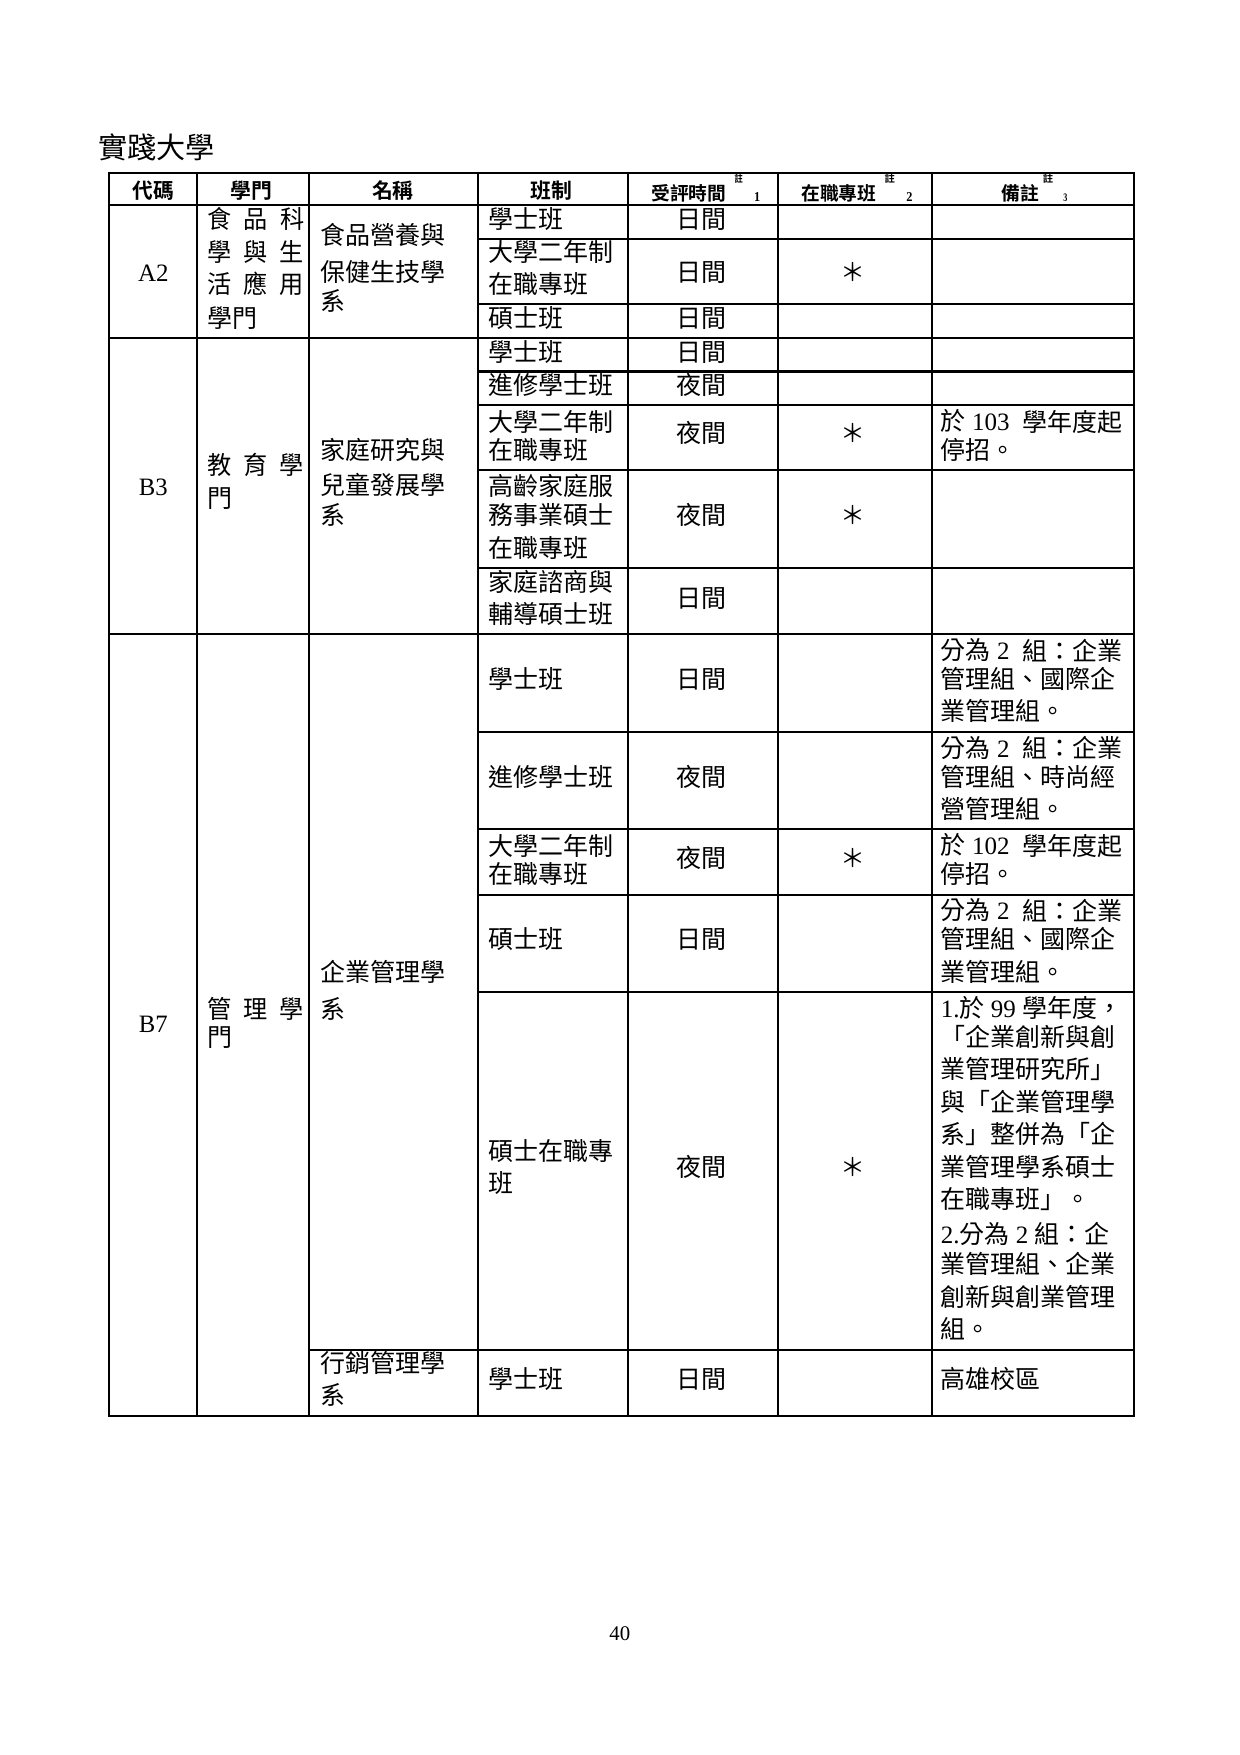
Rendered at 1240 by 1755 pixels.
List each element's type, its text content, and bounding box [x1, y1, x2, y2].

table_cell [897, 471, 931, 481]
table_cell 門 [198, 481, 308, 513]
table_cell [110, 1280, 196, 1312]
table_cell 系 [310, 1378, 477, 1411]
table_cell [110, 531, 196, 563]
table_cell [933, 299, 1020, 303]
table_header [933, 174, 1020, 184]
table_cell 食 品 科 [198, 206, 308, 234]
table_cell [745, 613, 777, 629]
table_cell [933, 333, 1020, 337]
table_cell [779, 366, 897, 370]
table_cell [745, 465, 777, 469]
table_cell [745, 666, 777, 694]
table_cell ＊ [779, 406, 897, 449]
table_cell [629, 1182, 745, 1198]
table_cell [745, 733, 777, 763]
table_cell [745, 250, 777, 267]
table_cell [933, 1345, 1020, 1349]
table_cell 學年度起 [1020, 830, 1133, 861]
table_cell [479, 955, 627, 987]
table_cell [1055, 287, 1133, 299]
table_cell [745, 449, 777, 465]
table_cell [897, 513, 931, 531]
table_cell [310, 339, 477, 366]
table_cell 組：企業 [1020, 733, 1133, 763]
table_cell [745, 569, 777, 597]
table_cell 學 與 生 [198, 238, 308, 267]
table_cell [479, 333, 627, 337]
table_cell [779, 240, 897, 250]
table_cell [745, 1312, 777, 1345]
table_cell [629, 727, 745, 731]
table_cell [897, 287, 931, 299]
table_cell 日間 [629, 926, 745, 954]
table_cell [897, 1345, 931, 1349]
table_cell [479, 993, 627, 1023]
table_cell [745, 1250, 777, 1280]
table_cell [745, 531, 777, 563]
table_cell [310, 1345, 477, 1349]
table_cell ＊ [779, 830, 897, 873]
table_cell [933, 563, 1020, 567]
table_cell [110, 1117, 196, 1150]
table_cell [897, 666, 931, 694]
table_cell [1055, 305, 1133, 316]
table_cell [198, 400, 308, 404]
table_cell [198, 1117, 308, 1150]
table_cell 兒童發展學 [310, 465, 477, 501]
table_cell [897, 824, 931, 828]
table_cell 大學二年制 [479, 240, 627, 267]
table_cell 與「企業管理學 [933, 1085, 1133, 1117]
table_cell [779, 733, 897, 763]
table_cell [897, 1199, 931, 1215]
table_cell [897, 613, 931, 629]
table_cell 碩士班 [479, 926, 627, 954]
table_cell [897, 694, 931, 727]
table_cell [629, 287, 745, 299]
table_cell [198, 1166, 308, 1182]
table_cell [629, 1250, 745, 1280]
table_cell [897, 1250, 931, 1280]
table_cell 大學二年制 [479, 830, 627, 861]
table_cell [897, 1166, 931, 1182]
table_cell [1055, 299, 1133, 303]
table_cell [897, 597, 931, 613]
table_cell [897, 437, 931, 449]
table_cell [198, 635, 308, 666]
table_cell [110, 333, 196, 337]
table_cell [1055, 861, 1133, 873]
table_cell [897, 1024, 931, 1038]
table_cell [1020, 613, 1055, 629]
table_cell [110, 299, 196, 303]
table_cell 家庭諮商與 [479, 569, 627, 597]
table_cell 業管理研究所」 [933, 1052, 1133, 1085]
table_cell [745, 366, 777, 370]
table_cell [897, 763, 931, 792]
table_cell [629, 481, 745, 501]
table_cell [745, 501, 777, 513]
table_cell [629, 531, 745, 563]
table_cell [1020, 1345, 1055, 1349]
table_cell [897, 366, 931, 370]
table_cell [629, 613, 745, 629]
table_cell [629, 993, 745, 1023]
table_cell [479, 1250, 627, 1280]
table_cell [479, 1038, 627, 1052]
table_cell [1020, 400, 1133, 404]
table_cell [198, 404, 308, 437]
table_cell [745, 873, 777, 889]
table_cell [933, 471, 1020, 481]
table_cell [779, 896, 897, 926]
table_cell [629, 694, 745, 727]
table_cell [310, 1280, 477, 1312]
table_cell [1020, 206, 1055, 234]
table_cell [198, 1182, 308, 1198]
table_cell [110, 1312, 196, 1345]
table_cell [110, 861, 196, 873]
table_cell [479, 1345, 627, 1349]
table_cell [110, 1038, 196, 1052]
table_cell [745, 896, 777, 926]
table_cell [1020, 597, 1055, 613]
table_cell [110, 1182, 196, 1198]
table_cell [745, 955, 777, 987]
table_cell [933, 569, 1020, 597]
table_cell [198, 861, 308, 873]
table_cell 分為 2 [933, 733, 1020, 763]
table_cell [1055, 465, 1133, 469]
table_cell [310, 404, 477, 437]
table_cell [310, 792, 477, 824]
table_cell [779, 287, 897, 299]
table_cell [110, 792, 196, 824]
table_cell [110, 955, 196, 987]
table_cell [629, 987, 745, 991]
table_cell [933, 316, 1020, 333]
table_cell [110, 339, 196, 366]
table_cell [479, 400, 627, 404]
table_cell [198, 792, 308, 824]
table_cell [310, 873, 477, 889]
table_cell [1020, 339, 1055, 366]
table_cell [198, 629, 308, 633]
table_cell [629, 635, 745, 666]
table_cell [110, 449, 196, 465]
table_cell [745, 316, 777, 333]
table_header 名稱 [310, 174, 477, 204]
table_cell [1055, 563, 1133, 567]
table_cell [1055, 1345, 1133, 1349]
table_cell [310, 400, 477, 404]
table_cell [745, 1199, 777, 1215]
table_cell [110, 501, 196, 513]
table_cell 在職專班 [479, 531, 627, 563]
table_cell [1020, 299, 1055, 303]
table_cell [110, 613, 196, 629]
table_cell [110, 1199, 196, 1215]
table_cell [779, 955, 897, 987]
table_cell [897, 1117, 931, 1150]
table_cell [897, 987, 931, 991]
table_cell 高齡家庭服 [479, 471, 627, 501]
table_cell [198, 727, 308, 731]
table_cell [779, 792, 897, 824]
table_cell [933, 240, 1020, 250]
table_cell [310, 1052, 477, 1085]
table_cell [198, 437, 308, 449]
table_cell [198, 567, 308, 597]
table_cell [1020, 873, 1055, 889]
table_cell 備註 [933, 184, 1055, 204]
table_cell 分為 2 [933, 896, 1020, 926]
table_cell [745, 1378, 777, 1394]
table_cell [110, 635, 196, 666]
table_cell [779, 987, 897, 991]
table_cell 保健生技學 [310, 250, 477, 287]
table_cell [897, 993, 931, 1023]
table_cell [779, 481, 897, 501]
table_header 班制 [479, 174, 627, 204]
table_cell [110, 629, 196, 633]
table_cell [897, 1038, 931, 1052]
table_cell [479, 1052, 627, 1085]
table_header 註 [1020, 174, 1055, 184]
table_cell [310, 629, 477, 633]
table_cell [110, 563, 196, 567]
table_cell [1020, 727, 1133, 731]
table_cell 碩士在職專 [479, 1117, 627, 1166]
table_cell [1020, 824, 1133, 828]
table_cell [110, 1215, 196, 1250]
table_cell [310, 531, 477, 563]
table_cell [1020, 465, 1055, 469]
table_cell [779, 1395, 897, 1411]
table_cell ＊ [779, 1150, 897, 1182]
table_cell [745, 1215, 777, 1250]
table_cell [779, 339, 897, 366]
table_cell [629, 1312, 745, 1345]
table_cell [779, 305, 897, 316]
table_cell [479, 635, 627, 666]
table_cell [897, 635, 931, 666]
table_cell [897, 629, 931, 633]
table_cell 分為 2 [933, 635, 1020, 666]
table_cell [933, 339, 1020, 366]
table_cell [110, 1052, 196, 1085]
table_cell [933, 267, 1020, 287]
table_cell [897, 481, 931, 501]
table_cell [1055, 206, 1133, 234]
table_cell 受評時間 [629, 184, 745, 204]
table_cell 停招。 [933, 861, 1020, 889]
table_cell [479, 1024, 627, 1038]
table_cell [745, 824, 777, 828]
table_cell [198, 563, 308, 567]
table_cell [897, 955, 931, 987]
table_cell [629, 299, 745, 303]
table_cell [198, 1345, 308, 1349]
table_cell [110, 873, 196, 889]
table_cell [1055, 1395, 1133, 1411]
table_cell [1020, 373, 1055, 400]
table_cell [779, 727, 897, 731]
table_cell [745, 400, 777, 404]
table_cell [310, 763, 477, 792]
table_cell [110, 987, 196, 991]
table_cell [110, 1166, 196, 1182]
table_cell [933, 597, 1020, 613]
text 40 [98, 1621, 1141, 1645]
table_cell [1055, 471, 1133, 481]
table_cell [310, 1199, 477, 1215]
table_cell 學士班 [479, 339, 627, 366]
table_cell [933, 366, 1020, 370]
table_cell [110, 1250, 196, 1280]
table_cell [1055, 531, 1133, 563]
table_cell [745, 513, 777, 531]
table_cell [1020, 513, 1055, 531]
table_cell [479, 694, 627, 727]
table_cell [1055, 513, 1133, 531]
table_cell [198, 1052, 308, 1085]
table_cell 「企業創新與創 [933, 1024, 1133, 1052]
table_cell [745, 305, 777, 316]
table_cell [310, 828, 477, 861]
table_cell [1020, 481, 1055, 501]
table_cell [745, 299, 777, 303]
table_cell [198, 894, 308, 926]
table_cell 業管理組。 [933, 694, 1133, 727]
table_cell 夜間 [629, 406, 745, 449]
table_cell B7 [110, 991, 196, 1038]
table_cell [1020, 267, 1055, 287]
table_cell [198, 694, 308, 727]
table_cell [1020, 501, 1055, 513]
table_cell [779, 1411, 897, 1415]
table_cell [745, 1280, 777, 1312]
table_cell [1055, 449, 1133, 465]
table_cell [310, 1215, 477, 1250]
table_cell [897, 1150, 931, 1166]
table_cell [629, 471, 745, 481]
table_cell [745, 1024, 777, 1038]
table_cell [479, 1280, 627, 1312]
table_cell [629, 955, 745, 987]
table_cell [779, 635, 897, 666]
table_cell [110, 763, 196, 792]
table_cell [1020, 250, 1055, 267]
table_cell [779, 1215, 897, 1250]
table_cell [110, 437, 196, 449]
table_cell [110, 727, 196, 731]
table_cell [479, 727, 627, 731]
text 實踐大學 [98, 130, 1133, 165]
table_cell [629, 1085, 745, 1117]
table_cell [198, 731, 308, 763]
table_header 註 [629, 174, 745, 184]
table_cell [110, 731, 196, 763]
table_cell 在職專班 [779, 184, 897, 204]
table_cell 日間 [629, 569, 745, 613]
table_cell [198, 366, 308, 370]
table_cell 系」整併為「企 [933, 1117, 1133, 1150]
table_cell [629, 629, 745, 633]
table_cell 管理組、國際企 [933, 666, 1133, 694]
table_cell [198, 597, 308, 613]
table_cell [198, 513, 308, 531]
table_cell [745, 240, 777, 250]
table_cell [779, 373, 897, 400]
table_cell [310, 727, 477, 731]
table_cell [1055, 1378, 1133, 1394]
table_cell [1020, 1411, 1055, 1415]
table_cell [779, 1024, 897, 1038]
table_cell [629, 333, 745, 337]
table_cell 組：企業 [1020, 896, 1133, 926]
table_cell [310, 1150, 477, 1166]
table_cell [310, 1411, 477, 1415]
table_cell [479, 299, 627, 303]
table_cell [629, 1024, 745, 1038]
table_cell [110, 303, 196, 316]
table_cell [310, 316, 477, 333]
table_cell [897, 926, 931, 954]
table_cell [897, 727, 931, 731]
table_cell [745, 406, 777, 437]
table_cell [198, 926, 308, 954]
table_cell 學士班 [479, 666, 627, 694]
table_cell [198, 613, 308, 629]
table_cell [110, 1150, 196, 1166]
table_cell [897, 733, 931, 763]
table_cell [629, 366, 745, 370]
table_header 註 [779, 174, 897, 184]
table_cell [897, 873, 931, 889]
table_cell [629, 563, 745, 567]
table_cell [897, 1411, 931, 1415]
table_cell [745, 1411, 777, 1415]
table_cell [897, 373, 931, 400]
table_cell [779, 694, 897, 727]
table_cell [1055, 569, 1133, 597]
table_cell [745, 987, 777, 991]
table_cell [745, 694, 777, 727]
table_cell [779, 1280, 897, 1312]
table_cell [897, 1280, 931, 1312]
table_cell [310, 1250, 477, 1280]
table_cell [779, 1117, 897, 1150]
table_cell 營管理組。 [933, 792, 1133, 824]
table_cell A2 [110, 238, 196, 287]
table_cell 停招。 [933, 437, 1020, 465]
table_cell [1020, 305, 1055, 316]
table_header 代碼 [110, 174, 196, 204]
table_cell [897, 299, 931, 303]
table_cell [897, 563, 931, 567]
table_cell [110, 1349, 196, 1378]
table_cell [310, 613, 477, 629]
table_cell [479, 1199, 627, 1215]
table_cell [629, 400, 745, 404]
table_cell [479, 465, 627, 469]
table_cell [933, 629, 1020, 633]
table_cell [629, 1199, 745, 1215]
table_cell [1055, 481, 1133, 501]
table_cell 在職專班 [479, 267, 627, 299]
table_cell [198, 1085, 308, 1117]
table_cell [629, 1345, 745, 1349]
table_cell [310, 926, 477, 954]
table_cell 管理組、國際企 [933, 926, 1133, 954]
table_cell [110, 894, 196, 926]
table_cell [779, 206, 897, 234]
table_cell [745, 830, 777, 861]
table_cell [897, 339, 931, 366]
table_cell [897, 896, 931, 926]
table_cell 系 [310, 287, 477, 316]
table_cell 高雄校區 [933, 1351, 1055, 1394]
table_cell [198, 1215, 308, 1250]
table_cell [629, 824, 745, 828]
table_cell [779, 666, 897, 694]
table_cell [479, 896, 627, 926]
table_cell [110, 828, 196, 861]
table_cell [110, 287, 196, 299]
table_cell [897, 569, 931, 597]
table_cell [629, 1215, 745, 1250]
table_cell [1020, 287, 1055, 299]
table_cell [745, 1052, 777, 1085]
table_cell [1055, 339, 1133, 366]
table_cell [897, 250, 931, 267]
table_cell [310, 1166, 477, 1182]
table_cell 活 應 用 [198, 267, 308, 299]
table_cell [897, 333, 931, 337]
table_cell 於 102 [933, 830, 1020, 861]
table_cell [779, 563, 897, 567]
table_cell [1020, 861, 1055, 873]
table_cell 業管理學系碩士 [933, 1150, 1133, 1182]
table_cell [897, 465, 931, 469]
table_cell [933, 824, 1020, 828]
table_cell [745, 597, 777, 613]
table_cell [745, 206, 777, 234]
table_cell [745, 1150, 777, 1166]
table_cell [779, 597, 897, 613]
table_cell [629, 465, 745, 469]
table_cell [745, 1395, 777, 1411]
table_cell [310, 861, 477, 873]
table_cell [1055, 1351, 1133, 1378]
table_cell [629, 896, 745, 926]
table_cell 大學二年制 [479, 406, 627, 437]
table_cell [629, 1052, 745, 1085]
table_cell [1055, 501, 1133, 513]
table_cell [1020, 333, 1055, 337]
table_cell [745, 287, 777, 299]
table_cell [479, 1215, 627, 1250]
table_cell [1055, 597, 1133, 613]
table_cell [779, 1250, 897, 1280]
table_cell [198, 1280, 308, 1312]
table_cell [198, 1199, 308, 1215]
table_cell [779, 1378, 897, 1394]
table_cell [897, 861, 931, 873]
table_cell [629, 1395, 745, 1411]
table_cell [897, 531, 931, 563]
table_cell 日間 [629, 305, 745, 333]
table_cell 班 [479, 1166, 627, 1198]
table_cell [479, 1411, 627, 1415]
table_cell [110, 1378, 196, 1394]
table_cell [198, 763, 308, 792]
table_cell [1020, 240, 1055, 250]
table_cell [745, 861, 777, 873]
table_cell [1020, 1395, 1055, 1411]
table_cell [933, 250, 1020, 267]
table_cell [629, 1280, 745, 1312]
table_cell [110, 926, 196, 954]
table_cell [779, 763, 897, 792]
table_cell [745, 1166, 777, 1182]
table_cell [310, 333, 477, 337]
table_cell [933, 1411, 1020, 1415]
table_cell [198, 828, 308, 861]
table_cell [1055, 267, 1133, 287]
table_cell [745, 471, 777, 481]
table_cell [745, 1351, 777, 1378]
table_cell [745, 339, 777, 366]
table_cell [1055, 437, 1133, 449]
table_cell 門 [198, 1024, 308, 1052]
table_header 2 [897, 174, 931, 204]
table_cell [110, 206, 196, 234]
table_cell [933, 727, 1020, 731]
table_cell 夜間 [629, 501, 745, 531]
table_cell [310, 563, 477, 567]
table_cell 日間 [629, 1351, 745, 1394]
table_cell [310, 987, 477, 991]
table_cell ＊ [779, 501, 897, 531]
table_cell [779, 400, 897, 404]
table_cell [198, 1312, 308, 1345]
table_cell 輔導碩士班 [479, 597, 627, 629]
table_cell [110, 513, 196, 531]
table_cell 學士班 [479, 1351, 627, 1394]
table_cell [1020, 316, 1055, 333]
table_cell [933, 465, 1020, 469]
table_cell 2.分為 2 組：企 [933, 1215, 1133, 1250]
table_cell [1020, 629, 1133, 633]
table_cell [198, 1150, 308, 1166]
table_cell 碩士班 [479, 305, 627, 333]
table_cell [110, 316, 196, 333]
table_cell 日間 [629, 206, 745, 234]
table_cell [198, 1349, 308, 1378]
table_cell 管 理 學 [198, 991, 308, 1023]
table_cell [629, 1117, 745, 1150]
table_cell [198, 531, 308, 563]
table_cell [897, 406, 931, 437]
table_cell [933, 287, 1020, 299]
table_cell 組：企業 [1020, 635, 1133, 666]
table_cell [779, 449, 897, 465]
table_cell [110, 404, 196, 437]
table_cell [1020, 366, 1055, 370]
table_cell 日間 [629, 339, 745, 366]
table_cell 食品營養與 [310, 206, 477, 250]
table_cell [897, 501, 931, 513]
table_cell [310, 366, 477, 370]
table_cell [310, 666, 477, 694]
table_cell [745, 993, 777, 1023]
table_cell [745, 373, 777, 400]
table_cell [897, 1182, 931, 1198]
table_cell 管理組、時尚經 [933, 763, 1133, 792]
table_cell [745, 763, 777, 792]
table_cell [897, 1378, 931, 1394]
table_cell [198, 1395, 308, 1411]
table_cell [1055, 1312, 1133, 1345]
table_cell [110, 1395, 196, 1411]
table_cell [110, 597, 196, 613]
table_cell [897, 305, 931, 316]
table_cell [110, 567, 196, 597]
table_cell [1020, 563, 1055, 567]
table_cell [198, 1378, 308, 1394]
table_cell [1020, 471, 1055, 481]
table_cell [110, 666, 196, 694]
table_cell [745, 437, 777, 449]
table_cell [198, 1411, 308, 1415]
table_cell [779, 1085, 897, 1117]
table_cell 系 [310, 501, 477, 531]
table_header 學門 [198, 174, 308, 204]
table_cell 夜間 [629, 1150, 745, 1182]
table_cell [1055, 316, 1133, 333]
table_cell [629, 733, 745, 763]
table_cell 夜間 [629, 373, 745, 400]
table_cell [1020, 449, 1055, 465]
table_cell 在職專班 [479, 437, 627, 465]
table_cell 家庭研究與 [310, 437, 477, 465]
table_cell [310, 597, 477, 613]
table_cell 學門 [198, 299, 308, 333]
table_cell [933, 501, 1020, 513]
table_cell [779, 993, 897, 1023]
table_cell 企業管理學 [310, 955, 477, 987]
table_cell [479, 733, 627, 763]
table_cell [479, 1085, 627, 1117]
table_cell [310, 1312, 477, 1345]
table_cell [479, 824, 627, 828]
table_cell [779, 873, 897, 889]
table_cell [479, 792, 627, 824]
table_cell [897, 1052, 931, 1085]
table_cell [897, 1351, 931, 1378]
table_cell [629, 240, 745, 250]
table_cell [198, 1250, 308, 1280]
table_cell [745, 267, 777, 287]
table_cell [198, 333, 308, 337]
table_cell [897, 1085, 931, 1117]
table_cell [310, 1182, 477, 1198]
table_cell [745, 792, 777, 824]
table_cell 進修學士班 [479, 763, 627, 792]
table_cell [779, 569, 897, 597]
table_cell [779, 1312, 897, 1345]
table_cell [779, 1351, 897, 1378]
table_cell 在職專班」。 [933, 1182, 1133, 1215]
table_cell [310, 694, 477, 727]
table_cell [1020, 569, 1055, 597]
table_cell [479, 987, 627, 991]
table_cell [1055, 250, 1133, 267]
table_cell [897, 830, 931, 861]
table_cell [479, 1395, 627, 1411]
table_cell [933, 400, 1020, 404]
table_cell [779, 629, 897, 633]
table_cell [897, 400, 931, 404]
table_cell [933, 481, 1020, 501]
table_cell [897, 1395, 931, 1411]
table_cell [933, 305, 1020, 316]
table_cell B3 [110, 465, 196, 501]
table_cell [897, 240, 931, 250]
table_cell [1020, 1312, 1055, 1345]
table_cell [198, 339, 308, 366]
table_cell [1055, 613, 1133, 629]
table_cell 業管理組、企業 [933, 1250, 1133, 1280]
table_cell [310, 635, 477, 666]
table_cell [897, 267, 931, 287]
table_cell [779, 471, 897, 481]
table_cell [629, 1038, 745, 1052]
table_cell [745, 481, 777, 501]
table_cell [779, 465, 897, 469]
table_cell [745, 629, 777, 633]
table_cell 業管理組。 [933, 955, 1133, 987]
table_cell [110, 366, 196, 370]
table_cell [479, 1312, 627, 1345]
table_cell [110, 400, 196, 404]
table_cell [310, 824, 477, 828]
table_cell [1020, 437, 1055, 449]
table_cell [310, 370, 477, 400]
table_cell 於 103 [933, 406, 1020, 437]
table_cell [897, 449, 931, 465]
table_cell 創新與創業管理 [933, 1280, 1133, 1312]
table_cell [198, 666, 308, 694]
table_cell [779, 531, 897, 563]
table_cell [779, 1038, 897, 1052]
table_cell [198, 824, 308, 828]
table_cell [897, 206, 931, 234]
table_cell [779, 1199, 897, 1215]
table_cell 組。 [933, 1312, 1020, 1345]
table_cell [198, 873, 308, 889]
table_cell [1055, 873, 1133, 889]
table_cell 務事業碩士 [479, 501, 627, 531]
table_cell [779, 316, 897, 333]
table_cell [198, 370, 308, 400]
table_cell [310, 1085, 477, 1117]
table_cell [745, 1038, 777, 1052]
table_cell 教 育 學 [198, 449, 308, 481]
table_cell [897, 316, 931, 333]
table_cell [897, 792, 931, 824]
table_cell [933, 531, 1020, 563]
table_cell [745, 1345, 777, 1349]
table_cell [933, 513, 1020, 531]
table_header 1 [745, 174, 777, 204]
table_cell [479, 366, 627, 370]
table_cell [110, 1085, 196, 1117]
table_cell 1.於 99 學年度， [933, 993, 1133, 1023]
table_cell [110, 1411, 196, 1415]
table_cell 日間 [629, 250, 745, 287]
table_cell [629, 1411, 745, 1415]
table_cell [779, 824, 897, 828]
table_cell [779, 1345, 897, 1349]
table_cell [1055, 366, 1133, 370]
table_cell [629, 792, 745, 824]
table_cell 進修學士班 [479, 373, 627, 400]
table_cell [479, 629, 627, 633]
table_cell [629, 873, 745, 889]
table_cell [779, 1182, 897, 1198]
table_header 3 [1055, 174, 1133, 204]
table_cell [198, 987, 308, 991]
table_cell 學士班 [479, 206, 627, 234]
table_cell [1055, 333, 1133, 337]
table_cell [310, 894, 477, 926]
table_cell [745, 1182, 777, 1198]
table_cell [779, 333, 897, 337]
table_cell 夜間 [629, 830, 745, 873]
table_cell [779, 926, 897, 954]
table_cell [110, 370, 196, 400]
table_cell [897, 1312, 931, 1345]
table_cell [310, 1117, 477, 1150]
table_cell [479, 563, 627, 567]
table_cell [745, 635, 777, 666]
table_cell [1055, 373, 1133, 400]
table_cell 夜間 [629, 763, 745, 792]
table_cell [745, 563, 777, 567]
table_cell [933, 1395, 1020, 1411]
table_cell [1055, 240, 1133, 250]
table_cell [110, 824, 196, 828]
table_cell [310, 1024, 477, 1038]
table_cell [110, 1345, 196, 1349]
table_cell 在職專班 [479, 861, 627, 889]
table_cell [198, 955, 308, 987]
table_cell 日間 [629, 666, 745, 694]
table_cell [933, 373, 1020, 400]
table_cell [745, 1085, 777, 1117]
table_cell 學年度起 [1020, 406, 1133, 437]
table_cell [933, 613, 1020, 629]
table_cell [779, 1052, 897, 1085]
table_cell ＊ [779, 250, 897, 287]
table_cell [310, 731, 477, 763]
table_cell [745, 926, 777, 954]
table_cell [933, 987, 1133, 991]
table_cell [745, 333, 777, 337]
table_cell [933, 206, 1020, 234]
table_cell [779, 299, 897, 303]
table_cell [745, 1117, 777, 1150]
table_cell [110, 694, 196, 727]
table_cell 行銷管理學 [310, 1351, 477, 1378]
table_cell [629, 449, 745, 465]
table_cell [897, 1215, 931, 1250]
table_cell [779, 613, 897, 629]
table_cell [745, 727, 777, 731]
table_cell [1055, 1411, 1133, 1415]
table_cell [310, 567, 477, 597]
table_cell [310, 1038, 477, 1052]
table_cell 系 [310, 991, 477, 1023]
table_cell [1020, 531, 1055, 563]
